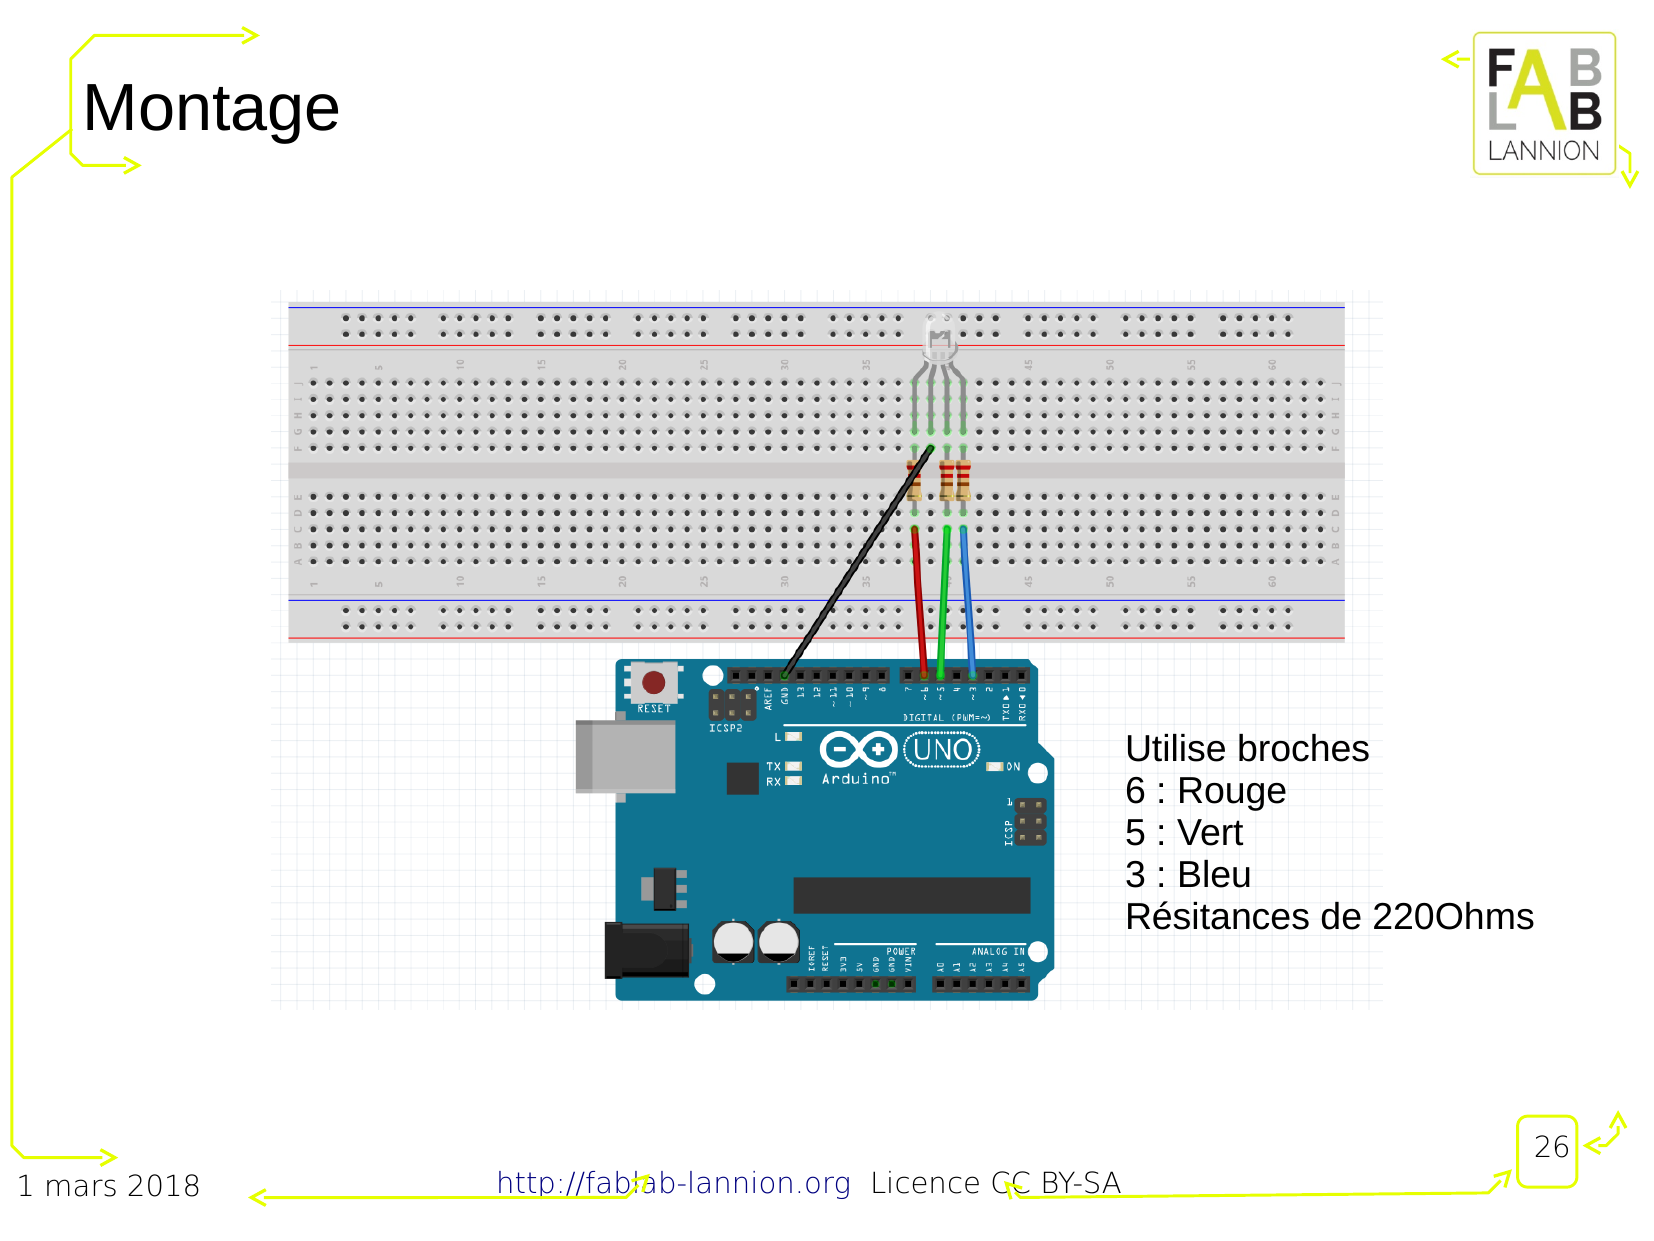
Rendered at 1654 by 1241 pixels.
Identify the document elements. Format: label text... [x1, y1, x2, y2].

text_box Utilise broches 6 : Rouge 5 : Vert 3 : Bleu Résitances de 220Ohms [1110, 720, 1550, 946]
title Montage [82, 49, 1441, 166]
picture [271, 290, 1383, 1010]
picture [1470, 29, 1619, 178]
